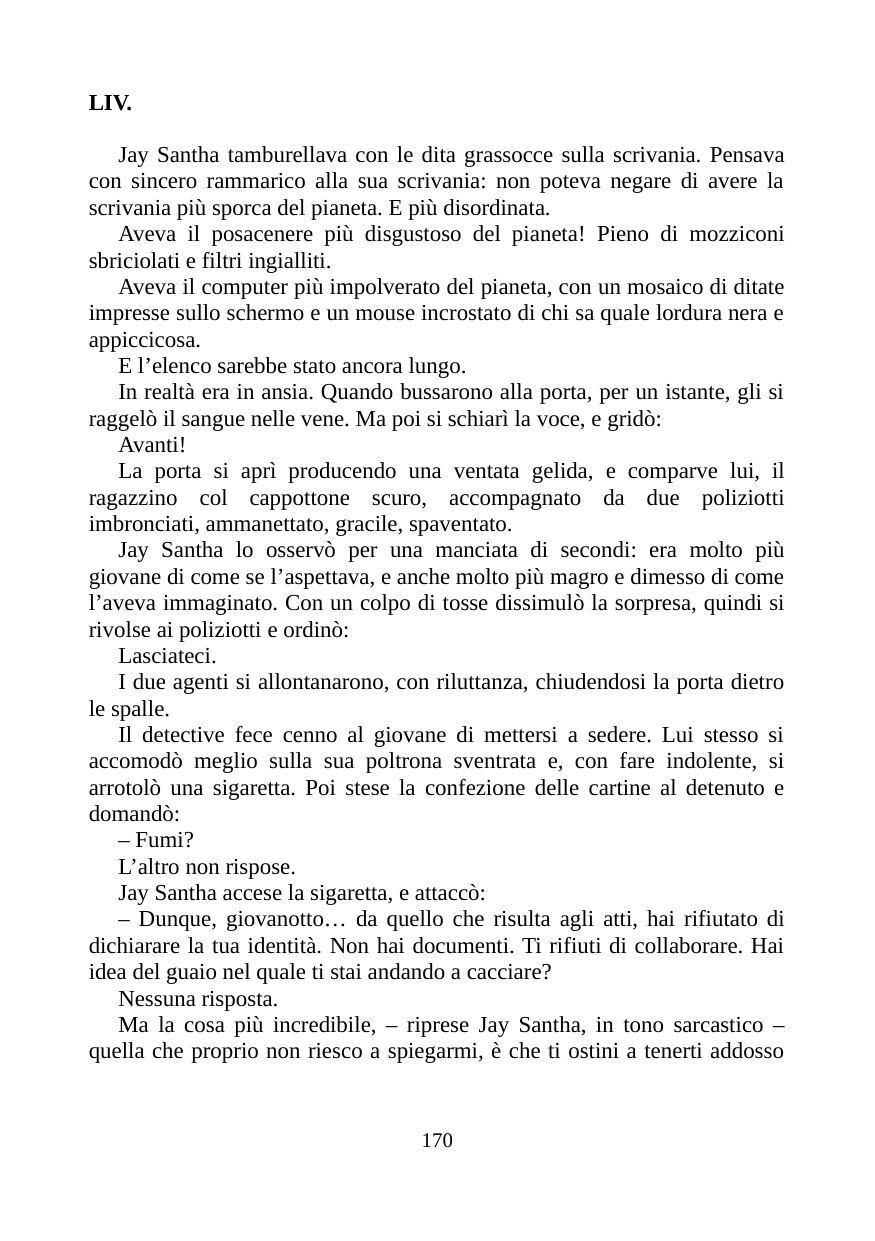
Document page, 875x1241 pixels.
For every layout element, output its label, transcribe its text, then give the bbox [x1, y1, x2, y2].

text Ma la cosa più incredibile, – riprese Jay Santha, in tono sarcastico – quella che proprio non riesco a spiegarmi, è che ti ostini a tenerti addosso [88, 1011, 786, 1064]
text Jay Santha lo osservò per una manciata di secondi: era molto più giovane di come se l’aspettava, e anche molto più magro e dimesso di come l’aveva immaginato. Con un colpo di tosse dissimulò la sorpresa, quindi si rivolse ai poliziotti e ordinò: [88, 537, 786, 642]
text La porta si aprì producendo una ventata gelida, e comparve lui, il ragazzino col cappottone scuro, accompagnato da due poliziotti imbronciati, ammanettato, gracile, spaventato. [88, 457, 786, 537]
text I due agenti si allontanarono, con riluttanza, chiudendosi la porta dietro le spalle. [88, 668, 786, 721]
text L’altro non rispose. [88, 853, 786, 879]
text – Dunque, giovanotto… da quello che risulta agli atti, hai rifiutato di dichiarare la tua identità. Non hai documenti. Ti rifiuti di collaborare. Hai idea del guaio nel quale ti stai andando a cacciare? [88, 906, 786, 984]
text Avanti! [88, 431, 786, 457]
text Jay Santha accese la sigaretta, e attaccò: [88, 879, 786, 906]
text – Fumi? [88, 826, 786, 853]
text Lasciateci. [88, 642, 786, 668]
text E l’elenco sarebbe stato ancora lungo. [88, 352, 786, 378]
text Aveva il computer più impolverato del pianeta, con un mosaico di ditate impresse sullo schermo e un mouse incrostato di chi sa quale lordura nera e appiccicosa. [88, 273, 786, 352]
text Jay Santha tamburellava con le dita grassocce sulla scrivania. Pensava con sincero rammarico alla sua scrivania: non poteva negare di avere la scrivania più sporca del pianeta. E più disordinata. [88, 141, 786, 220]
text Nessuna risposta. [88, 984, 786, 1011]
text Aveva il posacenere più disgustoso del pianeta! Pieno di mozziconi sbriciolati e filtri ingialliti. [88, 220, 786, 273]
subtitle LIV. [88, 88, 786, 115]
text In realtà era in ansia. Quando bussarono alla porta, per un istante, gli si raggelò il sangue nelle vene. Ma poi si schiarì la voce, e gridò: [88, 378, 786, 431]
text Il detective fece cenno al giovane di mettersi a sedere. Lui stesso si accomodò meglio sulla sua poltrona sventrata e, con fare indolente, si arrotolò una sigaretta. Poi stese la confezione delle cartine al detenuto e domandò: [88, 721, 786, 826]
